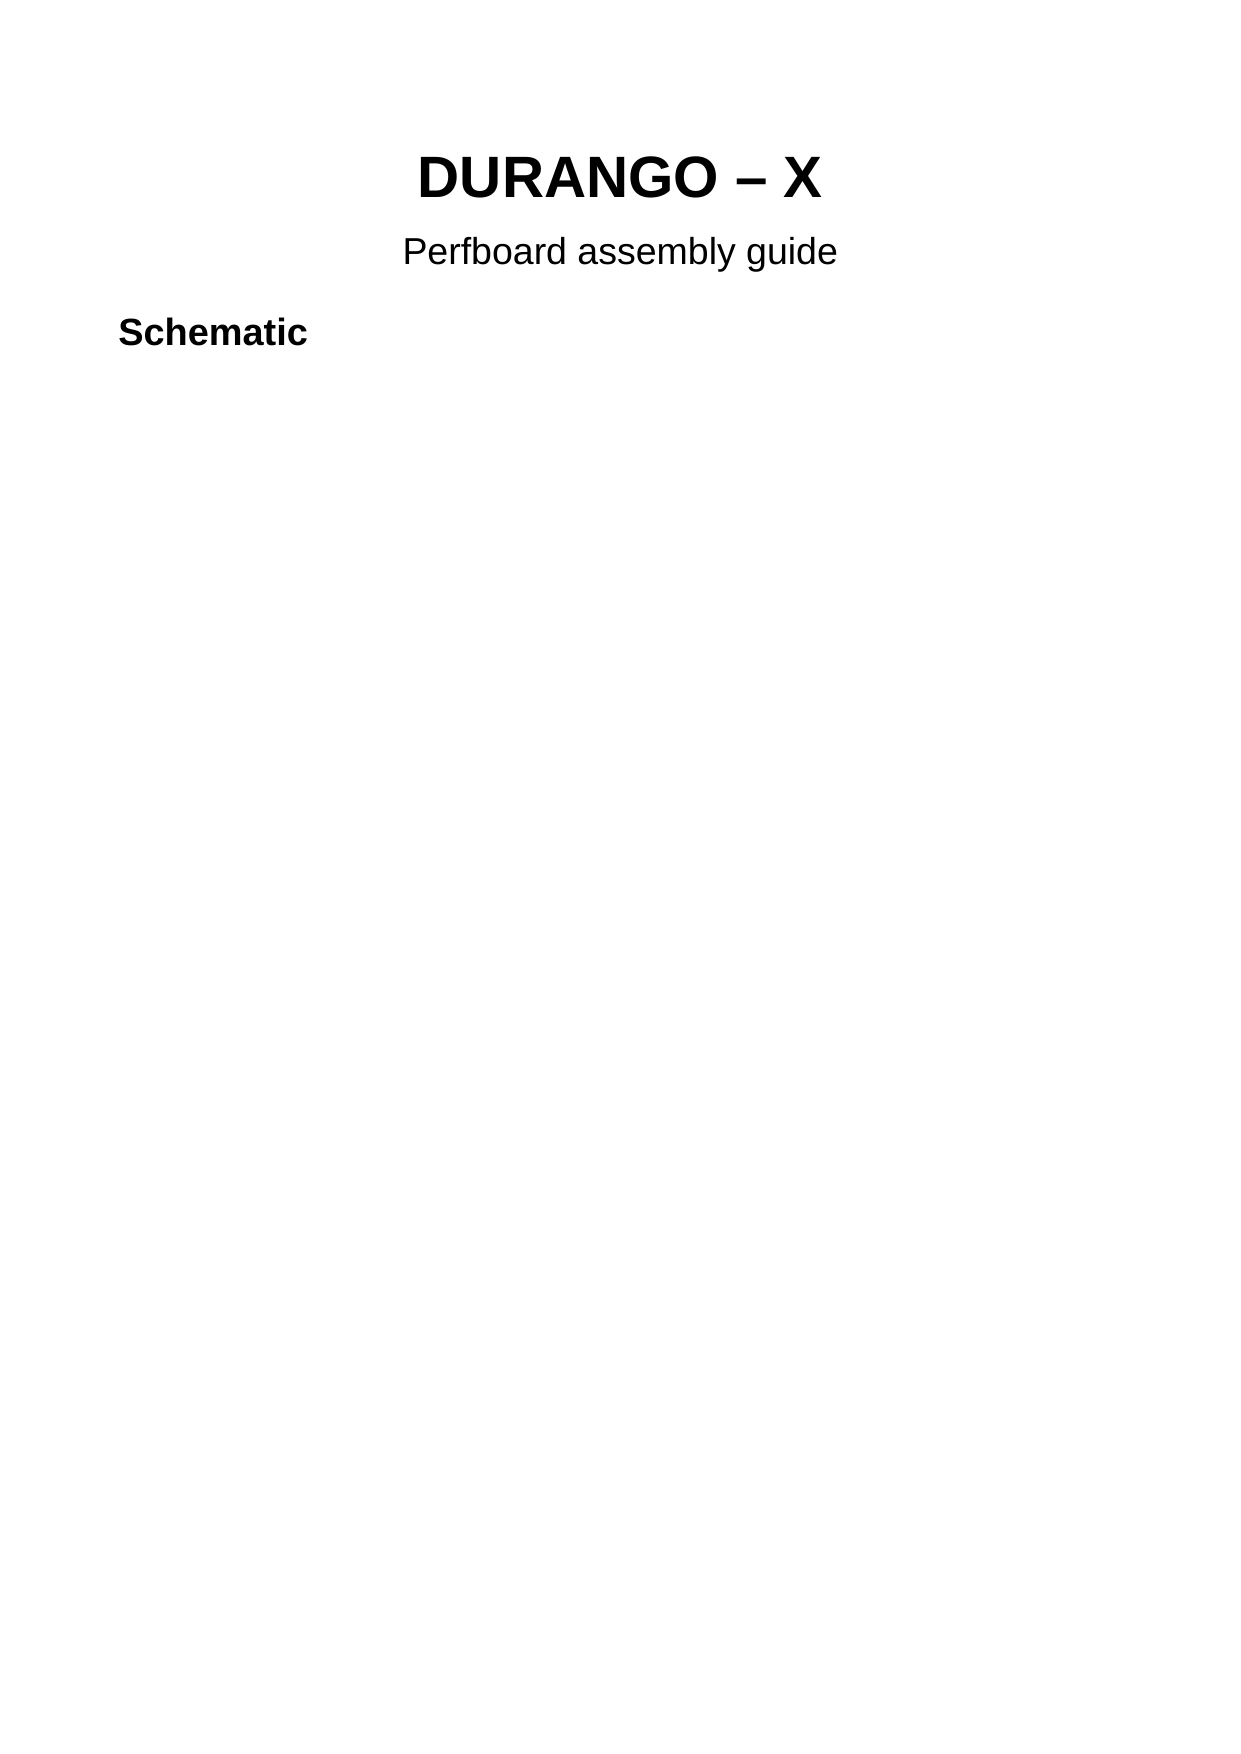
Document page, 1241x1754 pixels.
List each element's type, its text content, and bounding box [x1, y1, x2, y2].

subtitle Perfboard assembly guide [118, 229, 1122, 272]
subtitle Schematic [118, 309, 1122, 353]
title DURANGO – X [118, 143, 1122, 210]
